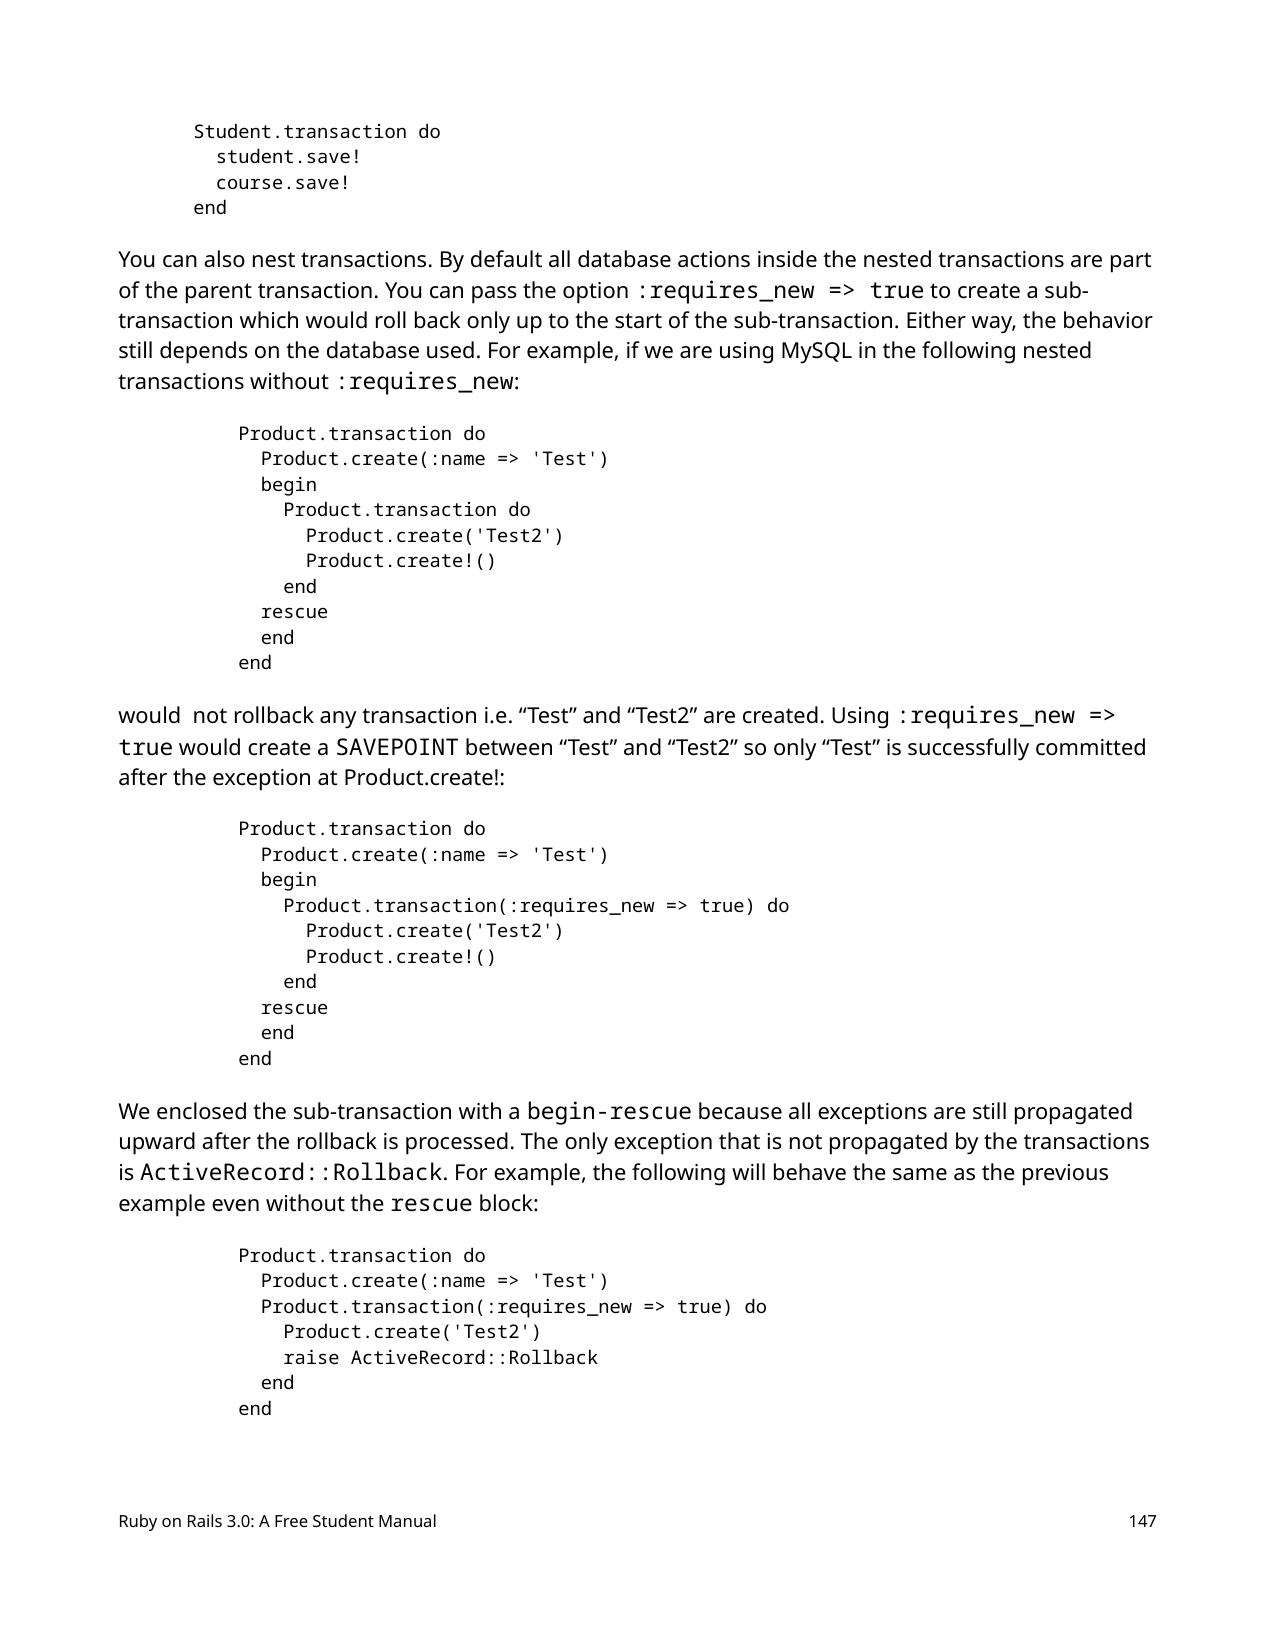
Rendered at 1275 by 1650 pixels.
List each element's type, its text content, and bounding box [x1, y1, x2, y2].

text Product.transaction do Product.create(:name => 'Test') begin Product.transaction(:requires_new => true) do Product.create('Test2') Product.create!() end rescue end end [193, 815, 1157, 1071]
text Product.transaction do Product.create(:name => 'Test') Product.transaction(:requires_new => true) do Product.create('Test2') raise ActiveRecord::Rollback end end [193, 1242, 1157, 1421]
text Product.transaction do Product.create(:name => 'Test') begin Product.transaction do Product.create('Test2') Product.create!() end rescue end end [193, 420, 1157, 675]
text You can also nest transactions. By default all database actions inside the nested transactions are part of the parent transaction. You can pass the option :requires_new => true to create a sub-transaction which would roll back only up to the start of the sub-transaction. Either way, the behavior still depends on the database used. For example, if we are using MySQL in the following nested transactions without :requires_new: [118, 244, 1157, 396]
text Student.transaction do student.save! course.save! end [193, 118, 1157, 220]
text We enclosed the sub-transaction with a begin-rescue because all exceptions are still propagated upward after the rollback is processed. The only exception that is not propagated by the transactions is ActiveRecord::Rollback. For example, the following will behave the same as the previous example even without the rescue block: [118, 1094, 1157, 1218]
text would not rollback any transaction i.e. “Test” and “Test2” are created. Using :requires_new => true would create a SAVEPOINT between “Test” and “Test2” so only “Test” is successfully committed after the exception at Product.create!: [118, 699, 1157, 791]
